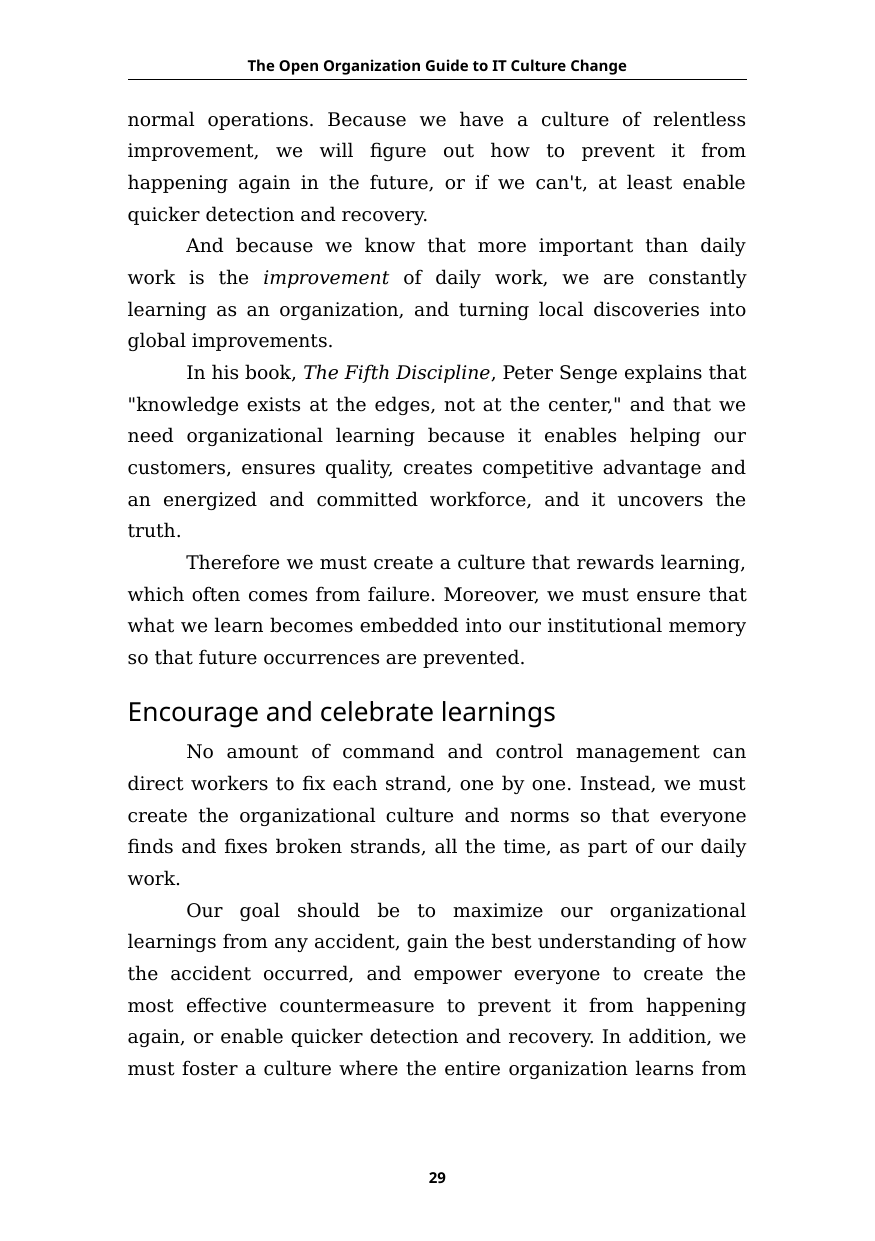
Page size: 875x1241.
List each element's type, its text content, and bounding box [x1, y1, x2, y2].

text No amount of command and control management can direct workers to fix each strand, one by one. Instead, we must create the organizational culture and norms so that everyone finds and fixes broken strands, all the time, as part of our daily work. [127, 742, 747, 890]
text In his book, The Fifth Discipline, Peter Senge explains that "knowledge exists at the edges, not at the center," and that we need organizational learning because it enables helping our customers, ensures quality, creates competitive advantage and an energized and committed workforce, and it uncovers the truth. [127, 362, 747, 542]
text And because we know that more important than daily work is the improvement of daily work, we are constantly learning as an organization, and turning local discoveries into global improvements. [127, 235, 747, 352]
text Our goal should be to maximize our organizational learnings from any accident, gain the best understanding of how the accident occurred, and empower everyone to create the most effective countermeasure to prevent it from happening again, or enable quicker detection and recovery. In addition, we must foster a culture where the entire organization learns from [127, 900, 747, 1080]
text Therefore we must create a culture that rewards learning, which often comes from failure. Moreover, we must ensure that what we learn becomes embedded into our institutional memory so that future occurrences are prevented. [127, 552, 747, 669]
text normal operations. Because we have a culture of relentless improvement, we will figure out how to prevent it from happening again in the future, or if we can't, at least enable quicker detection and recovery. [127, 109, 747, 226]
subtitle Encourage and celebrate learnings [127, 693, 747, 729]
